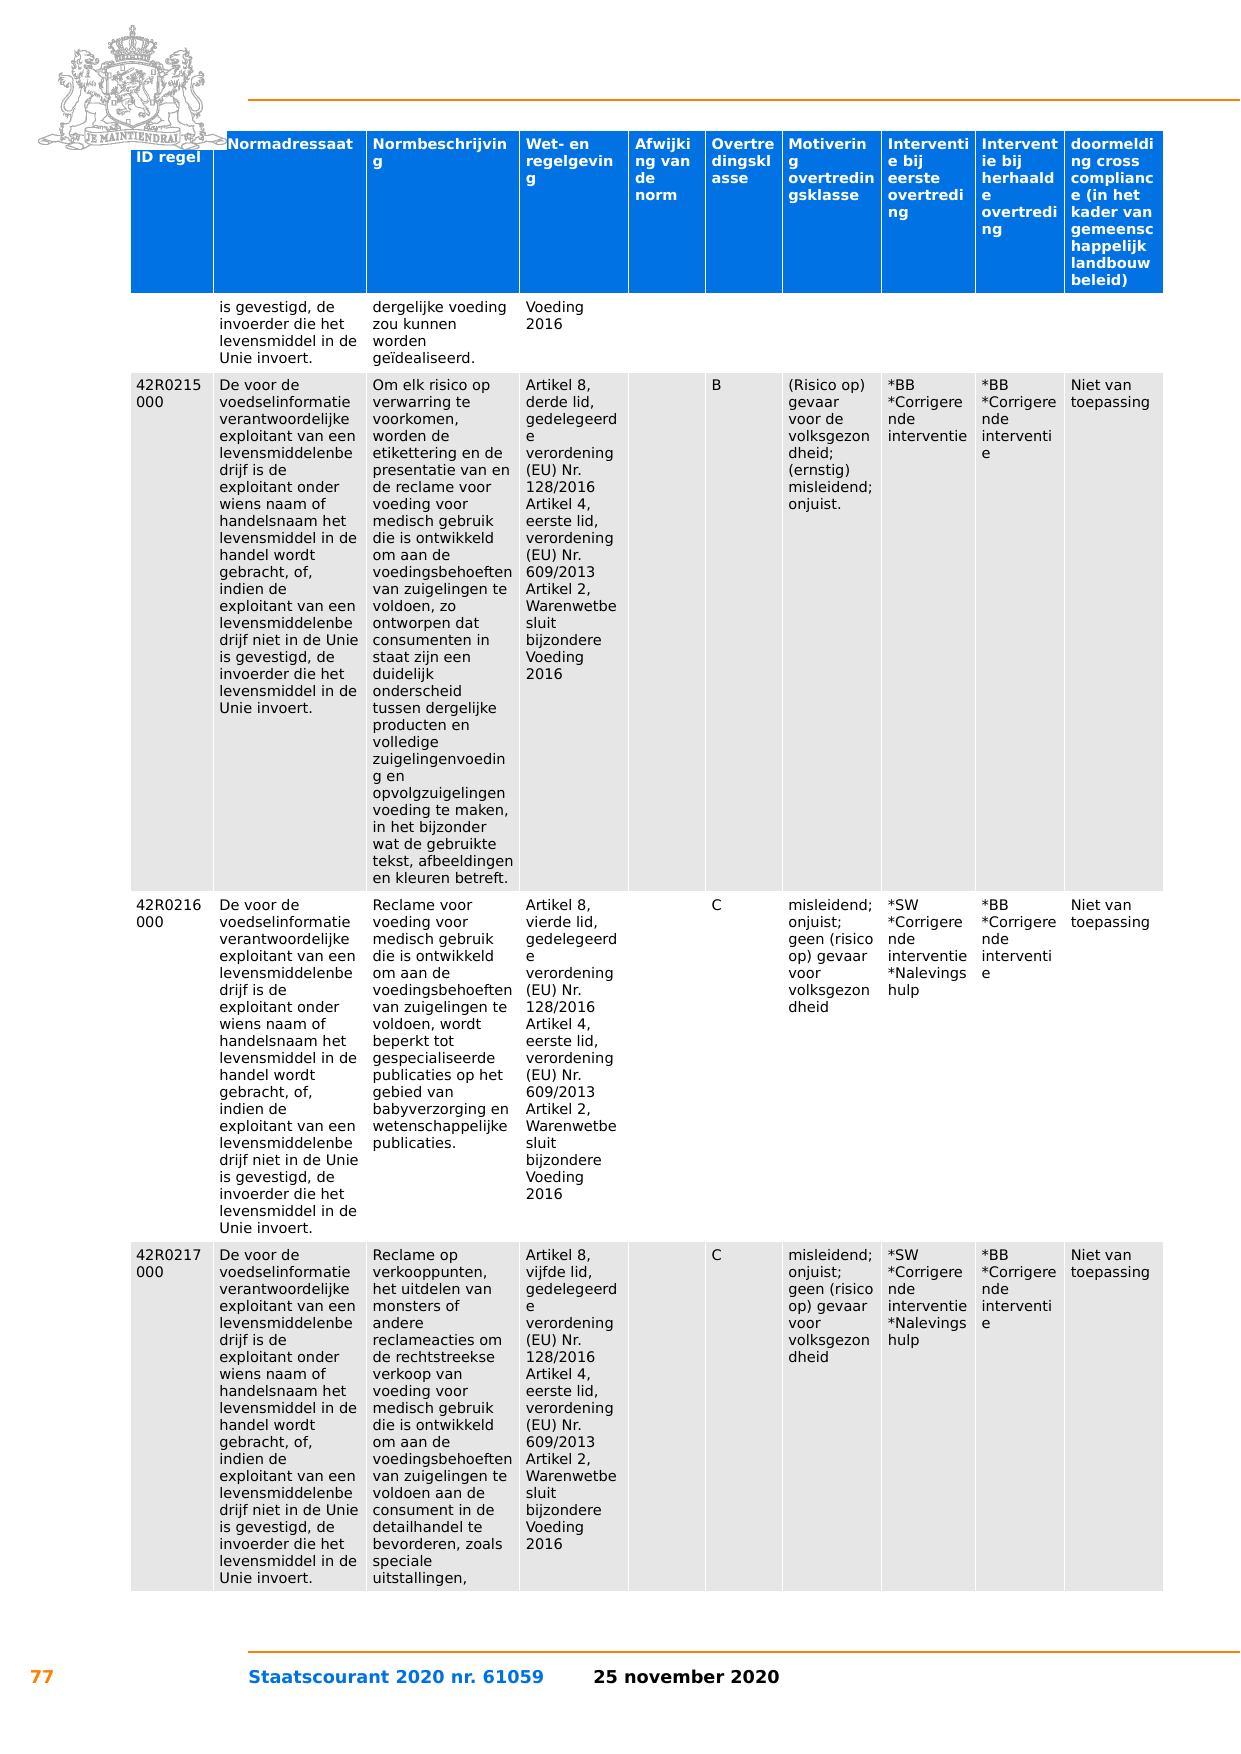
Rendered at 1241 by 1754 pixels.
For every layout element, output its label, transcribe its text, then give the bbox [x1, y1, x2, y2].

table_cell Niet van toepassing [1065, 373, 1163, 891]
table_header Interventie bij herhaalde overtreding [976, 131, 1064, 293]
table_cell Artikel 8, vierde lid, gedelegeerde verordening (EU) Nr. 128/2016 Artikel 4, eerste lid, verordening (EU) Nr. 609/2013 Artikel 2, Warenwetbesluit bijzondere Voeding 2016 [520, 892, 628, 1241]
table_cell Reclame op verkooppunten, het uitdelen van monsters of andere reclameacties om de rechtstreekse verkoop van voeding voor medisch gebruik die is ontwikkeld om aan de voedingsbehoeften van zuigelingen te voldoen aan de consument in de detailhandel te bevorderen, zoals speciale uitstallingen, [367, 1242, 519, 1591]
table_cell [629, 294, 705, 371]
table_header Wet- en regelgeving [520, 131, 628, 293]
table_cell 42R0215000 [131, 373, 213, 891]
table_cell [629, 1242, 705, 1591]
table_cell Om elk risico op verwarring te voorkomen, worden de etikettering en de presentatie van en de reclame voor voeding voor medisch gebruik die is ontwikkeld om aan de voedingsbehoeften van zuigelingen te voldoen, zo ontworpen dat consumenten in staat zijn een duidelijk onderscheid tussen dergelijke producten en volledige zuigelingenvoeding en opvolgzuigelingenvoeding te maken, in het bijzonder wat de gebruikte tekst, afbeeldingen en kleuren betreft. [367, 373, 519, 891]
table_header Overtredingsklasse [706, 131, 782, 293]
table_cell *BB *Corrigerende interventie [976, 892, 1064, 1241]
table_cell (Risico op) gevaar voor de volksgezondheid; (ernstig) misleidend; onjuist. [783, 373, 881, 891]
table_header Normbeschrijving [367, 131, 519, 293]
table_cell [783, 294, 881, 371]
table_cell misleidend; onjuist; geen (risico op) gevaar voor volksgezondheid [783, 1242, 881, 1591]
table_cell Reclame voor voeding voor medisch gebruik die is ontwikkeld om aan de voedingsbehoeften van zuigelingen te voldoen, wordt beperkt tot gespecialiseerde publicaties op het gebied van babyverzorging en wetenschappelijke publicaties. [367, 892, 519, 1241]
table_cell [706, 294, 782, 371]
table_cell Artikel 8, vijfde lid, gedelegeerde verordening (EU) Nr. 128/2016 Artikel 4, eerste lid, verordening (EU) Nr. 609/2013 Artikel 2, Warenwetbesluit bijzondere Voeding 2016 [520, 1242, 628, 1591]
table_cell Voeding 2016 [520, 294, 628, 371]
table_cell De voor de voedselinformatie verantwoordelijke exploitant van een levensmiddelenbedrijf is de exploitant onder wiens naam of handelsnaam het levensmiddel in de handel wordt gebracht, of, indien de exploitant van een levensmiddelenbedrijf niet in de Unie is gevestigd, de invoerder die het levensmiddel in de Unie invoert. [214, 1242, 366, 1591]
table_cell B [706, 373, 782, 891]
table_header Afwijking van de norm [629, 131, 705, 293]
table_header doormelding cross compliance (in het kader van gemeenschappelijk landbouwbeleid) [1065, 131, 1163, 293]
table_header Normadressaat [214, 131, 366, 293]
table_cell *BB *Corrigerende interventie [976, 373, 1064, 891]
table_cell *SW *Corrigerende interventie *Nalevingshulp [882, 1242, 975, 1591]
table_header Motivering overtredingsklasse [783, 131, 881, 293]
table_cell [629, 892, 705, 1241]
table_cell C [706, 892, 782, 1241]
table_cell Niet van toepassing [1065, 892, 1163, 1241]
picture [38, 25, 227, 150]
table_cell [131, 294, 213, 371]
table_cell Niet van toepassing [1065, 1242, 1163, 1591]
table_cell C [706, 1242, 782, 1591]
table_cell [882, 294, 975, 371]
table_cell De voor de voedselinformatie verantwoordelijke exploitant van een levensmiddelenbedrijf is de exploitant onder wiens naam of handelsnaam het levensmiddel in de handel wordt gebracht, of, indien de exploitant van een levensmiddelenbedrijf niet in de Unie is gevestigd, de invoerder die het levensmiddel in de Unie invoert. [214, 373, 366, 891]
table_cell misleidend; onjuist; geen (risico op) gevaar voor volksgezondheid [783, 892, 881, 1241]
table_cell Artikel 8, derde lid, gedelegeerde verordening (EU) Nr. 128/2016 Artikel 4, eerste lid, verordening (EU) Nr. 609/2013 Artikel 2, Warenwetbesluit bijzondere Voeding 2016 [520, 373, 628, 891]
table_header Interventie bij eerste overtreding [882, 131, 975, 293]
table_cell 42R0216000 [131, 892, 213, 1241]
table_cell *SW *Corrigerende interventie *Nalevingshulp [882, 892, 975, 1241]
table_header ID regel [131, 150, 213, 293]
table_cell De voor de voedselinformatie verantwoordelijke exploitant van een levensmiddelenbedrijf is de exploitant onder wiens naam of handelsnaam het levensmiddel in de handel wordt gebracht, of, indien de exploitant van een levensmiddelenbedrijf niet in de Unie is gevestigd, de invoerder die het levensmiddel in de Unie invoert. [214, 892, 366, 1241]
table_cell is gevestigd, de invoerder die het levensmiddel in de Unie invoert. [214, 294, 366, 371]
table_cell [629, 373, 705, 891]
table_cell dergelijke voeding zou kunnen worden geïdealiseerd. [367, 294, 519, 371]
table_cell [1065, 294, 1163, 371]
table_cell [976, 294, 1064, 371]
table_cell *BB *Corrigerende interventie [882, 373, 975, 891]
table_cell *BB *Corrigerende interventie [976, 1242, 1064, 1591]
table_cell 42R0217000 [131, 1242, 213, 1591]
